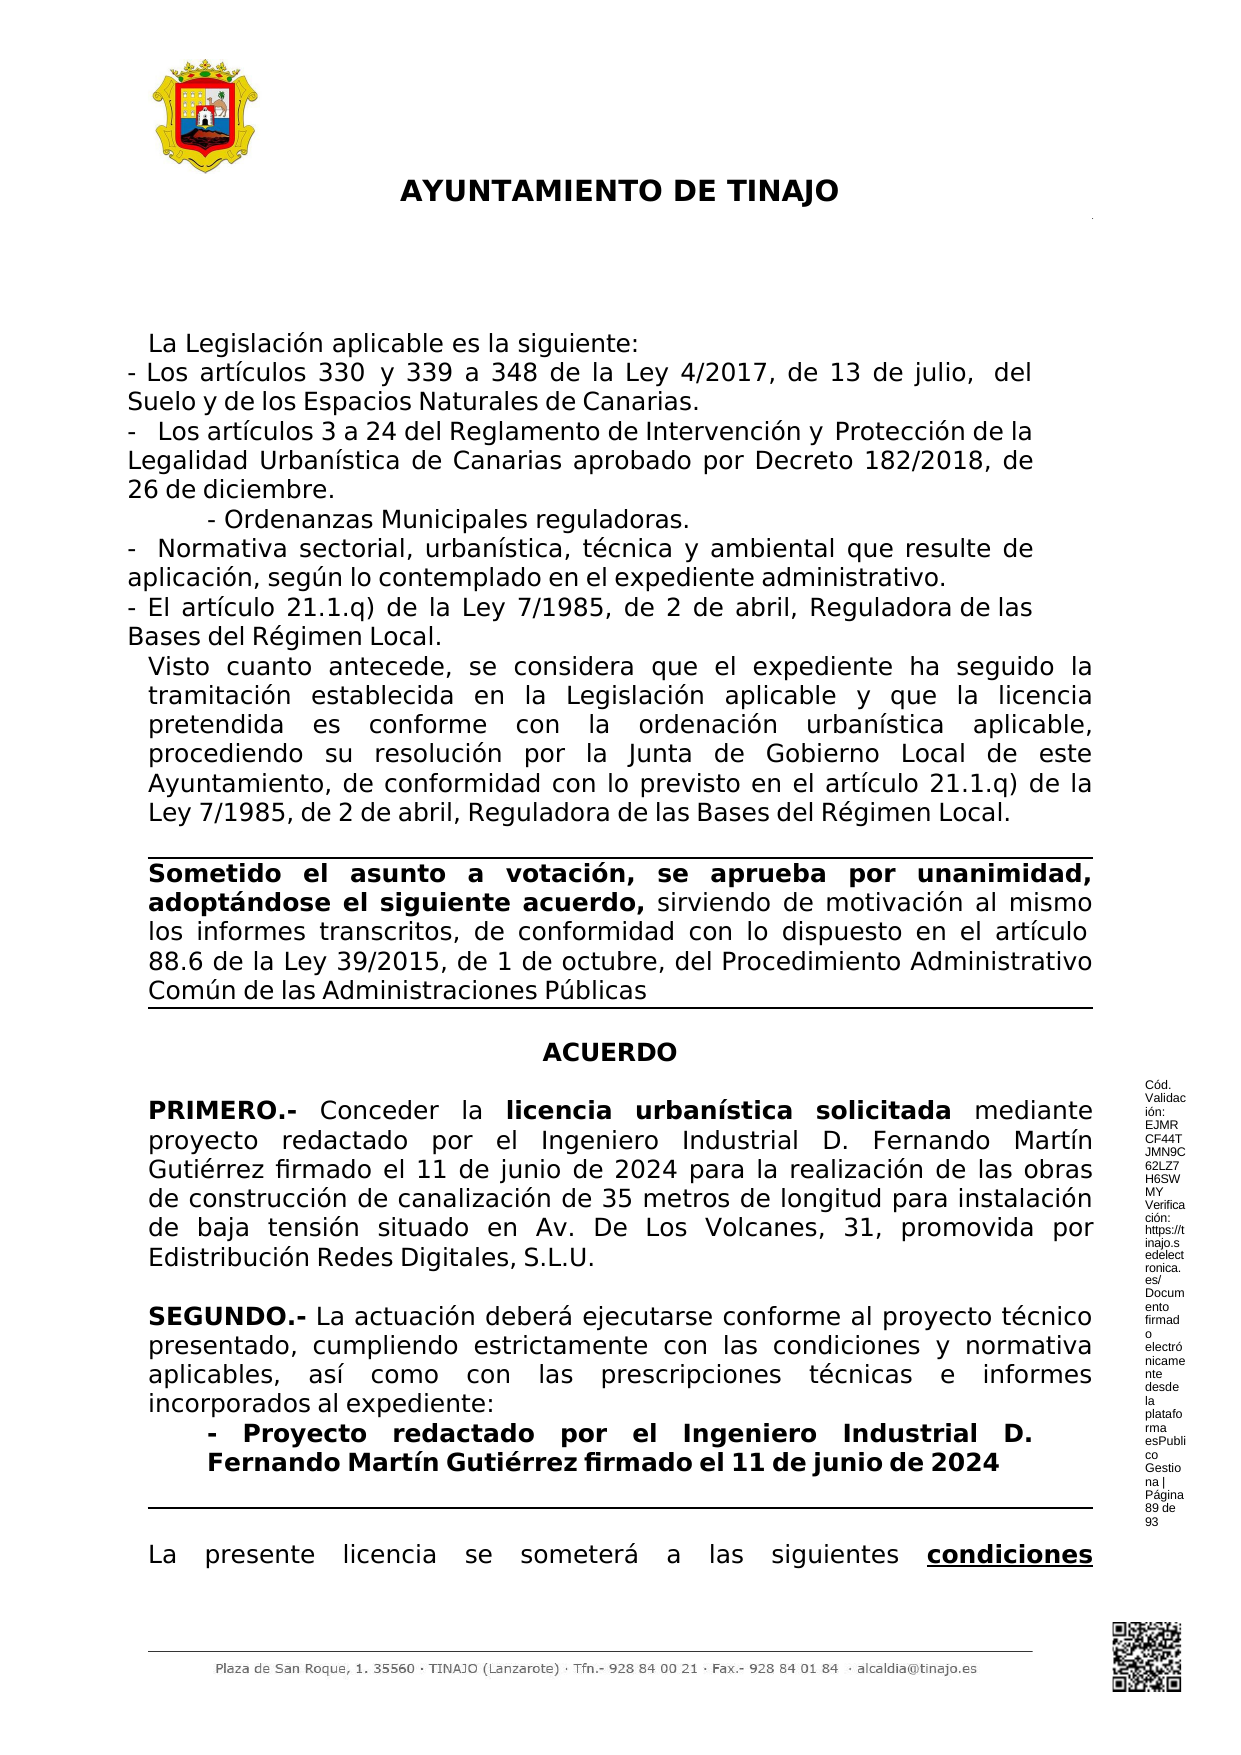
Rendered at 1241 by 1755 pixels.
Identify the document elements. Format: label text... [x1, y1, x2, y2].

list El artículo 21.1.q) de la Ley 7/1985, de 2 de abril, Reguladora de las Bases del Régimen Local. [127, 593, 1033, 652]
text SEGUNDO.- La actuación deberá ejecutarse conforme al proyecto técnico presentado, cumpliendo estrictamente con las condiciones y normativa aplicables, así como con las prescripciones técnicas e informes incorporados al expediente: [148, 1302, 1093, 1419]
text - Proyecto redactado por el Ingeniero Industrial D. Fernando Martín Gutiérrez firmado el 11 de junio de 2024 [207, 1419, 1034, 1478]
list Los artículos 3 a 24 del Reglamento de Intervención y Protección de la Legalidad Urbanística de Canarias aprobado por Decreto 182/2018, de 26 de diciembre. [127, 417, 1033, 505]
list Ordenanzas Municipales reguladoras. [207, 505, 1170, 534]
text La Legislación aplicable es la siguiente: [148, 329, 1170, 358]
text Sometido el asunto a votación, se aprueba por unanimidad, adoptándose el siguiente acuerdo, sirviendo de motivación al mismo los informes transcritos, de conformidad con lo dispuesto en el artículo [148, 859, 1093, 947]
text PRIMERO.- Conceder la licencia urbanística solicitada mediante proyecto redactado por el Ingeniero Industrial D. Fernando Martín Gutiérrez firmado el 11 de junio de 2024 para la realización de las obras de construcción de canalización de 35 metros de longitud para instalación de baja tensión situado en Av. De Los Volcanes, 31, promovida por Edistribución Redes Digitales, S.L.U. [148, 1096, 1093, 1272]
text Documento firmado electrónicamente desde la plataforma esPublico Gestiona | Página 89 de 93 [1145, 1287, 1186, 1529]
text Visto cuanto antecede, se considera que el expediente ha seguido la tramitación establecida en la Legislación aplicable y que la licencia pretendida es conforme con la ordenación urbanística aplicable, procediendo su resolución por la Junta de Gobierno Local de este Ayuntamiento, de conformidad con lo previsto en el artículo 21.1.q) de la Ley 7/1985, de 2 de abril, Reguladora de las Bases del Régimen Local. [148, 652, 1093, 827]
text Cód. Validación: EJMRCF44TJMN9C62LZ7H6SWMY [1145, 1079, 1186, 1199]
list Normativa sectorial, urbanística, técnica y ambiental que resulte de aplicación, según lo contemplado en el expediente administrativo. [127, 534, 1034, 593]
list Los artículos 330 y 339 a 348 de la Ley 4/2017, de 13 de julio, del Suelo y de los Espacios Naturales de Canarias. [127, 358, 1033, 417]
text La presente licencia se someterá a las siguientes condiciones [148, 1540, 1093, 1569]
text 88.6 de la Ley 39/2015, de 1 de octubre, del Procedimiento Administrativo Común de las Administraciones Públicas [148, 947, 1092, 1005]
subtitle [1143, 1077, 1186, 1614]
text Verificación: https://tinajo.sedelectronica.es/ [1145, 1199, 1186, 1287]
subtitle ACUERDO [127, 1038, 1093, 1067]
